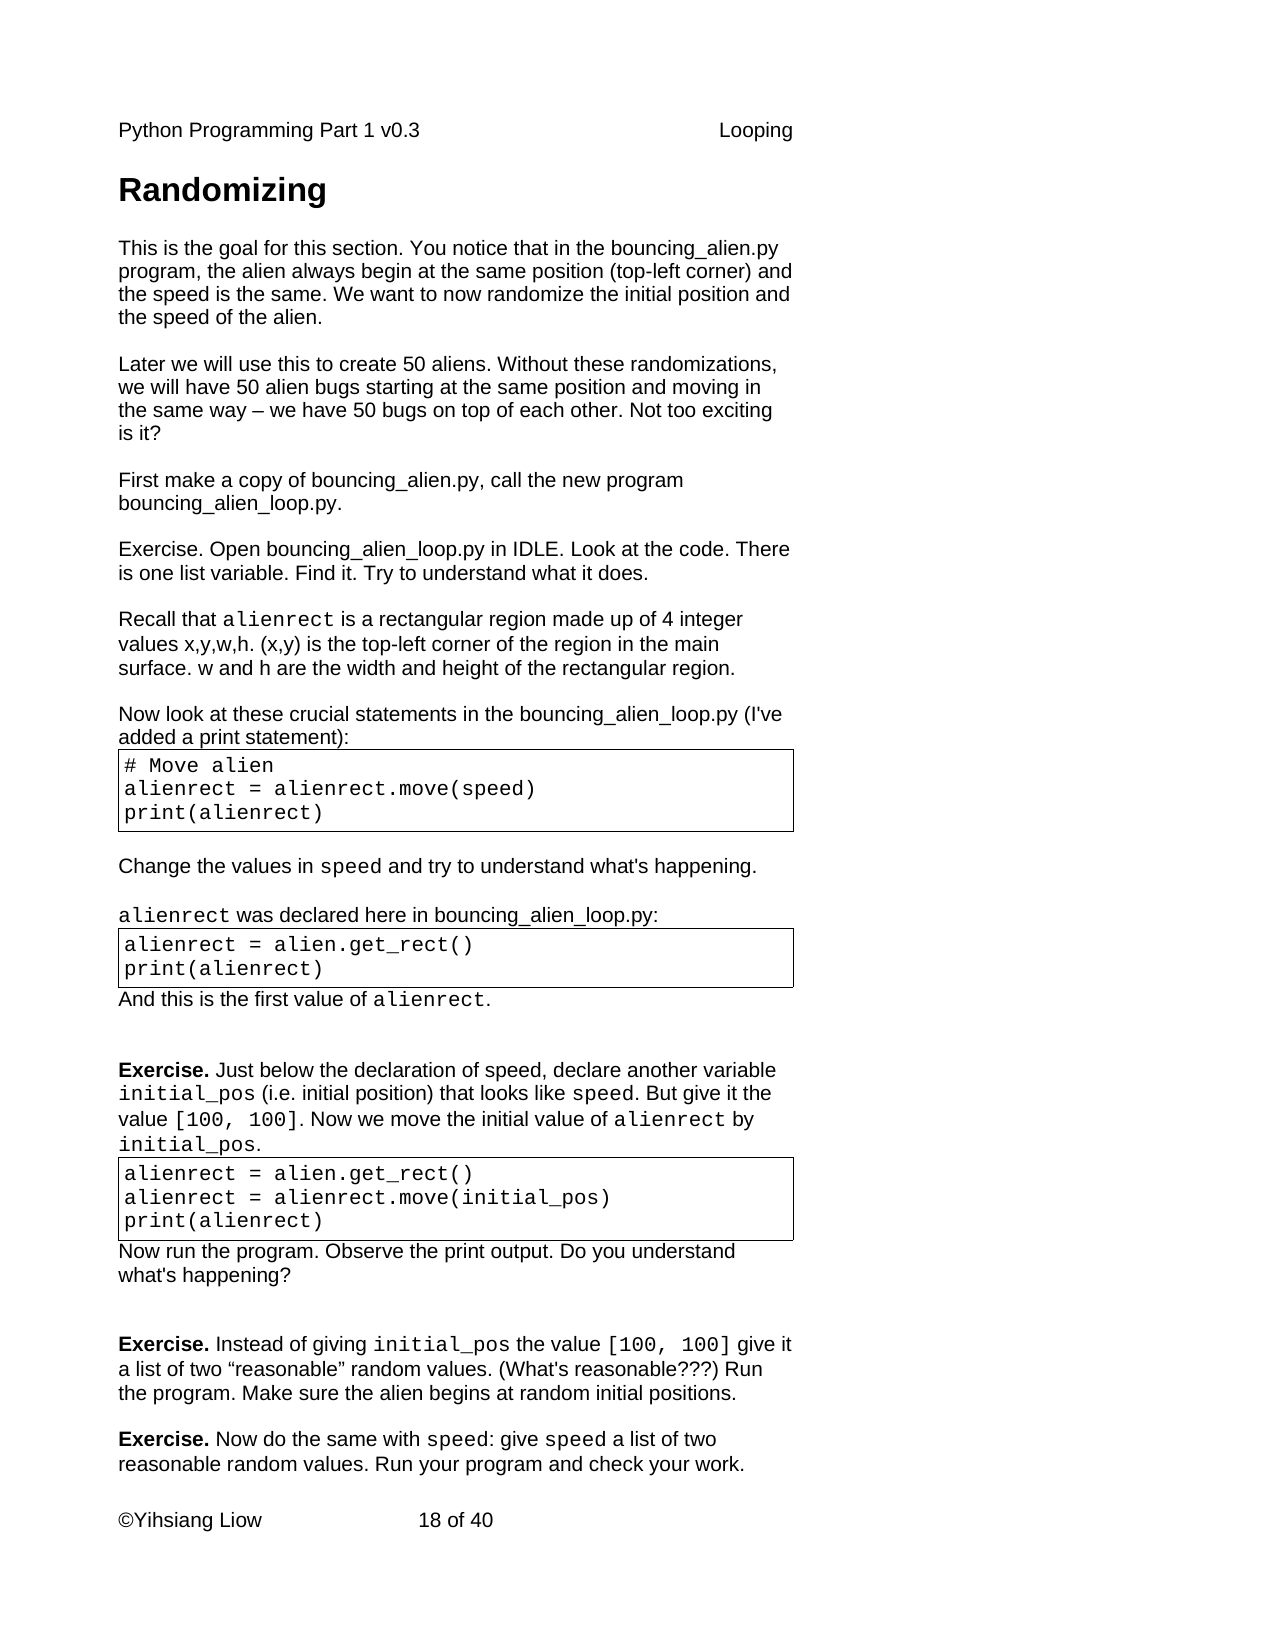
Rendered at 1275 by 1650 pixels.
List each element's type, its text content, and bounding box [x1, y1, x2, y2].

text Exercise. Instead of giving initial_pos the value [100, 100] give it a list of two “reasonable” random values. (What's reasonable???) Run the program. Make sure the alien begins at random initial positions. [118, 1333, 793, 1404]
text Recall that alienrect is a rectangular region made up of 4 integer values x,y,w,h. (x,y) is the top-left corner of the region in the main surface. w and h are the width and height of the rectangular region. [118, 608, 793, 679]
text Randomizing [118, 171, 793, 208]
text Exercise. Open bouncing_alien_loop.py in IDLE. Look at the code. There is one list variable. Find it. Try to understand what it does. [118, 538, 793, 584]
text And this is the first value of alienrect. [118, 988, 793, 1012]
text Now run the program. Observe the print output. Do you understand what's happening? [118, 1241, 793, 1286]
table_header alienrect = alien.get_rect() print(alienrect) [119, 929, 793, 987]
text Later we will use this to create 50 aliens. Without these randomizations, we will have 50 alien bugs starting at the same position and moving in the same way – we have 50 bugs on top of each other. Not too exciting is it? [118, 352, 793, 445]
text Now look at these crucial statements in the bouncing_alien_loop.py (I've added a print statement): [118, 702, 793, 749]
text Change the values in speed and try to understand what's happening. [118, 855, 793, 880]
text This is the goal for this section. You notice that in the bouncing_alien.py program, the alien always begin at the same position (top-left corner) and the speed is the same. We want to now randomize the initial position and the speed of the alien. [118, 236, 793, 329]
table_header # Move alien alienrect = alienrect.move(speed) print(alienrect) [119, 750, 793, 831]
text Exercise. Just below the declaration of speed, declare another variable initial_pos (i.e. initial position) that looks like speed. But give it the value [100, 100]. Now we move the initial value of alienrect by initial_pos. [118, 1059, 793, 1157]
text First make a copy of bouncing_alien.py, call the new program bouncing_alien_loop.py. [118, 468, 793, 515]
table_header alienrect = alien.get_rect() alienrect = alienrect.move(initial_pos) print(alienrect) [119, 1158, 793, 1240]
text alienrect was declared here in bouncing_alien_loop.py: [118, 903, 793, 928]
text Exercise. Now do the same with speed: give speed a list of two reasonable random values. Run your program and check your work. [118, 1428, 793, 1476]
